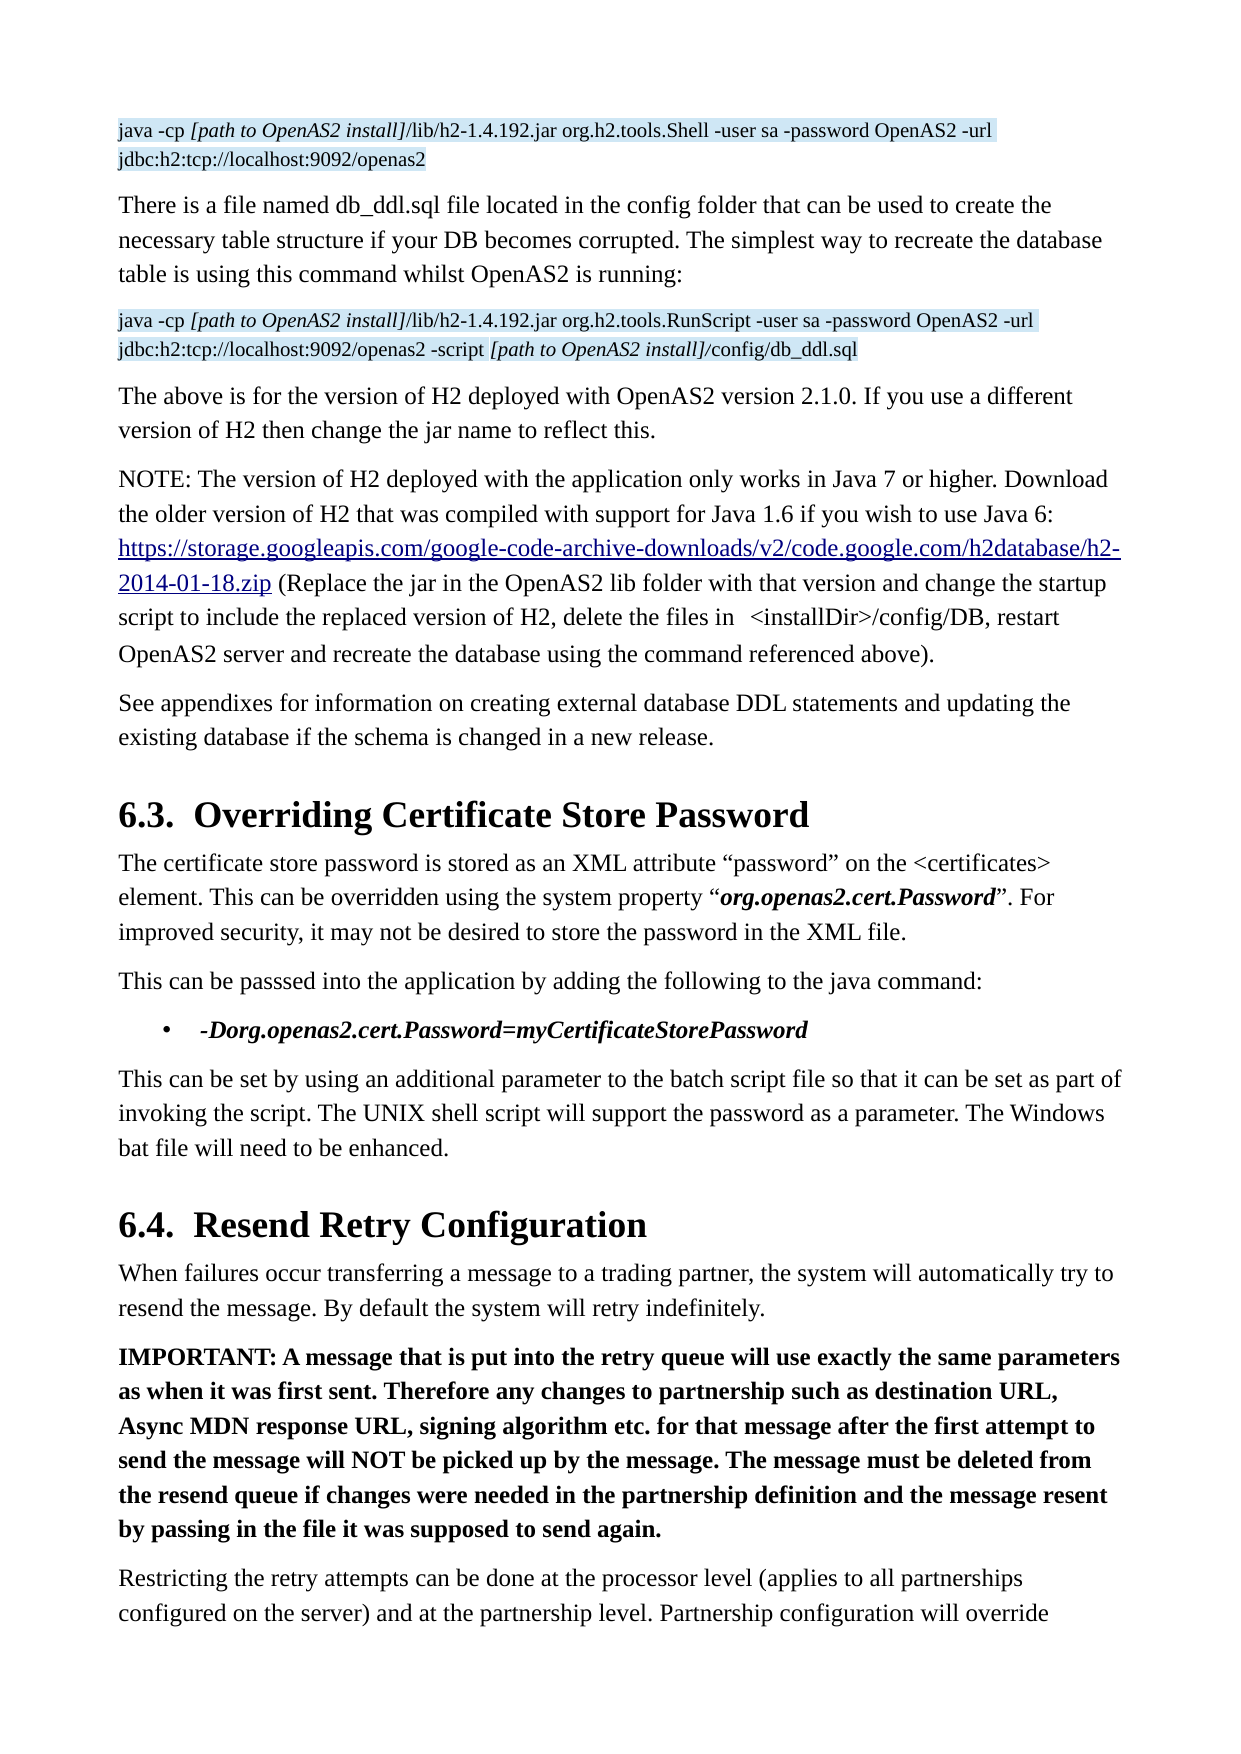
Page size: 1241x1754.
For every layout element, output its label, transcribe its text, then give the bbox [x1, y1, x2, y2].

subtitle Overriding Certificate Store Password [118, 792, 1122, 835]
text IMPORTANT: A message that is put into the retry queue will use exactly the same parameters as when it was first sent. Therefore any changes to partnership such as destination URL, Async MDN response URL, signing algorithm etc. for that message after the first attempt to send the message will NOT be picked up by the message. The message must be deleted from the resend queue if changes were needed in the partnership definition and the message resent by passing in the file it was supposed to send again. [118, 1342, 1122, 1543]
text The certificate store password is stored as an XML attribute “password” on the <certificates> element. This can be overridden using the system property “org.openas2.cert.Password”. For improved security, it may not be desired to store the password in the XML file. [118, 848, 1122, 946]
text java -cp [path to OpenAS2 install]/lib/h2-1.4.192.jar org.h2.tools.Shell -user sa -password OpenAS2 -url jdbc:h2:tcp://localhost:9092/openas2 [118, 118, 1122, 171]
text When failures occur transferring a message to a trading partner, the system will automatically try to resend the message. By default the system will retry indefinitely. [118, 1258, 1122, 1322]
text See appendixes for information on creating external database DDL statements and updating the existing database if the schema is changed in a new release. [118, 688, 1122, 751]
text The above is for the version of H2 deployed with OpenAS2 version 2.1.0. If you use a different version of H2 then change the jar name to reflect this. [118, 381, 1122, 444]
text Restricting the retry attempts can be done at the processor level (applies to all partnerships configured on the server) and at the partnership level. Partnership configuration will override [118, 1563, 1122, 1627]
subtitle Resend Retry Configuration [118, 1203, 1122, 1246]
text This can be set by using an additional parameter to the batch script file so that it can be set as part of invoking the script. The UNIX shell script will support the password as a parameter. The Windows bat file will need to be enhanced. [118, 1064, 1122, 1162]
text This can be passsed into the application by adding the following to the java command: [118, 966, 1122, 994]
text java -cp [path to OpenAS2 install]/lib/h2-1.4.192.jar org.h2.tools.RunScript -user sa -password OpenAS2 -url jdbc:h2:tcp://localhost:9092/openas2 -script [path to OpenAS2 install]/config/db_ddl.sql [118, 308, 1122, 361]
text There is a file named db_ddl.sql file located in the config folder that can be used to create the necessary table structure if your DB becomes corrupted. The simplest way to recreate the database table is using this command whilst OpenAS2 is running: [118, 190, 1122, 288]
list -Dorg.openas2.cert.Password=myCertificateStorePassword [162, 1015, 1122, 1044]
text NOTE: The version of H2 deployed with the application only works in Java 7 or higher. Download the older version of H2 that was compiled with support for Java 1.6 if you wish to use Java 6: https://storage.googleapis.com/google-code-archive-downloads/v2/code.google.com/h2database/h2-2014-01-18.zip (Replace the jar in the OpenAS2 lib folder with that version and change the startup script to include the replaced version of H2, delete the files in <installDir>/config/DB, restart OpenAS2 server and recreate the database using the command referenced above). [118, 464, 1122, 667]
